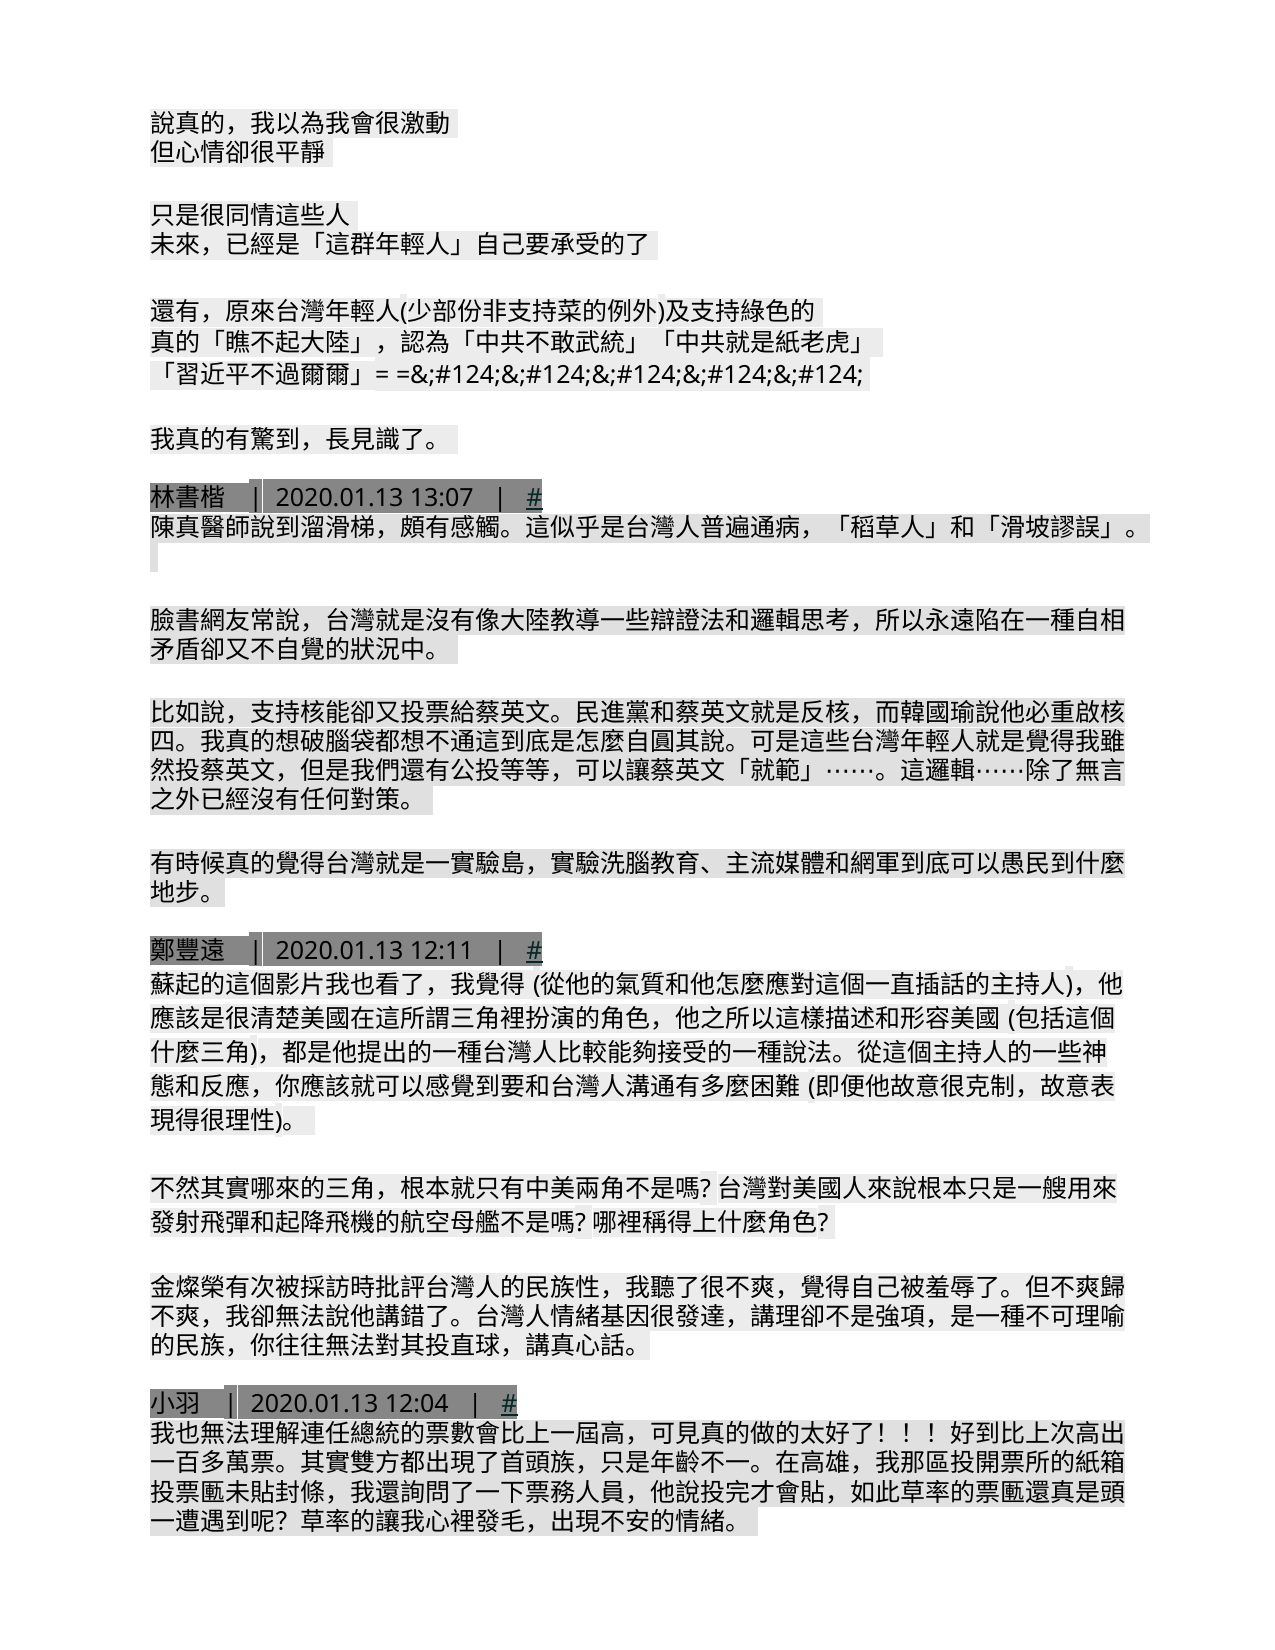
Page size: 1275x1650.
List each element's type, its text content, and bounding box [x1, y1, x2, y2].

text 陳真醫師說到溜滑梯，頗有感觸。這似乎是台灣人普遍通病，「稻草人」和「滑坡謬誤」。 臉書網友常說，台灣就是沒有像大陸教導一些辯證法和邏輯思考，所以永遠陷在一種自相矛盾卻又不自覺的狀況中。 比如說，支持核能卻又投票給蔡英文。民進黨和蔡英文就是反核，而韓國瑜說他必重啟核四。我真的想破腦袋都想不通這到底是怎麼自圓其說。可是這些台灣年輕人就是覺得我雖然投蔡英文，但是我們還有公投等等，可以讓蔡英文「就範」⋯⋯。這邏輯⋯⋯除了無言之外已經沒有任何對策。 有時候真的覺得台灣就是一實驗島，實驗洗腦教育、主流媒體和網軍到底可以愚民到什麼地步。 [150, 513, 1125, 907]
text 說真的，我以為我會很激動 但心情卻很平靜 只是很同情這些人 未來，已經是「這群年輕人」自己要承受的了 還有，原來台灣年輕人(少部份非支持菜的例外)及支持綠色的 真的「瞧不起大陸」，認為「中共不敢武統」「中共就是紙老虎」 「習近平不過爾爾」= =&;#124;&;#124;&;#124;&;#124;&;#124; 我真的有驚到，長見識了。 [150, 75, 1125, 454]
text 小羽 | 2020.01.13 12:04 | # [150, 1385, 1125, 1419]
text 林書楷 | 2020.01.13 13:07 | # [150, 479, 1125, 513]
text 蘇起的這個影片我也看了，我覺得 (從他的氣質和他怎麼應對這個一直插話的主持人)，他應該是很清楚美國在這所謂三角裡扮演的角色，他之所以這樣描述和形容美國 (包括這個什麼三角)，都是他提出的一種台灣人比較能夠接受的一種說法。從這個主持人的一些神態和反應，你應該就可以感覺到要和台灣人溝通有多麼困難 (即便他故意很克制，故意表現得很理性)。 不然其實哪來的三角，根本就只有中美兩角不是嗎? 台灣對美國人來說根本只是一艘用來發射飛彈和起降飛機的航空母艦不是嗎? 哪裡稱得上什麼角色? 金燦榮有次被採訪時批評台灣人的民族性，我聽了很不爽，覺得自己被羞辱了。但不爽歸不爽，我卻無法說他講錯了。台灣人情緒基因很發達，講理卻不是強項，是一種不可理喻的民族，你往往無法對其投直球，講真心話。 [150, 966, 1125, 1360]
text 我也無法理解連任總統的票數會比上一屆高，可見真的做的太好了！！！好到比上次高出一百多萬票。其實雙方都出現了首頭族，只是年齡不一。在高雄，我那區投開票所的紙箱投票匭未貼封條，我還詢問了一下票務人員，他說投完才會貼，如此草率的票匭還真是頭一遭遇到呢？草率的讓我心裡發毛，出現不安的情緒。 [150, 1419, 1125, 1570]
text 鄭豐遠 | 2020.01.13 12:11 | # [150, 932, 1125, 966]
